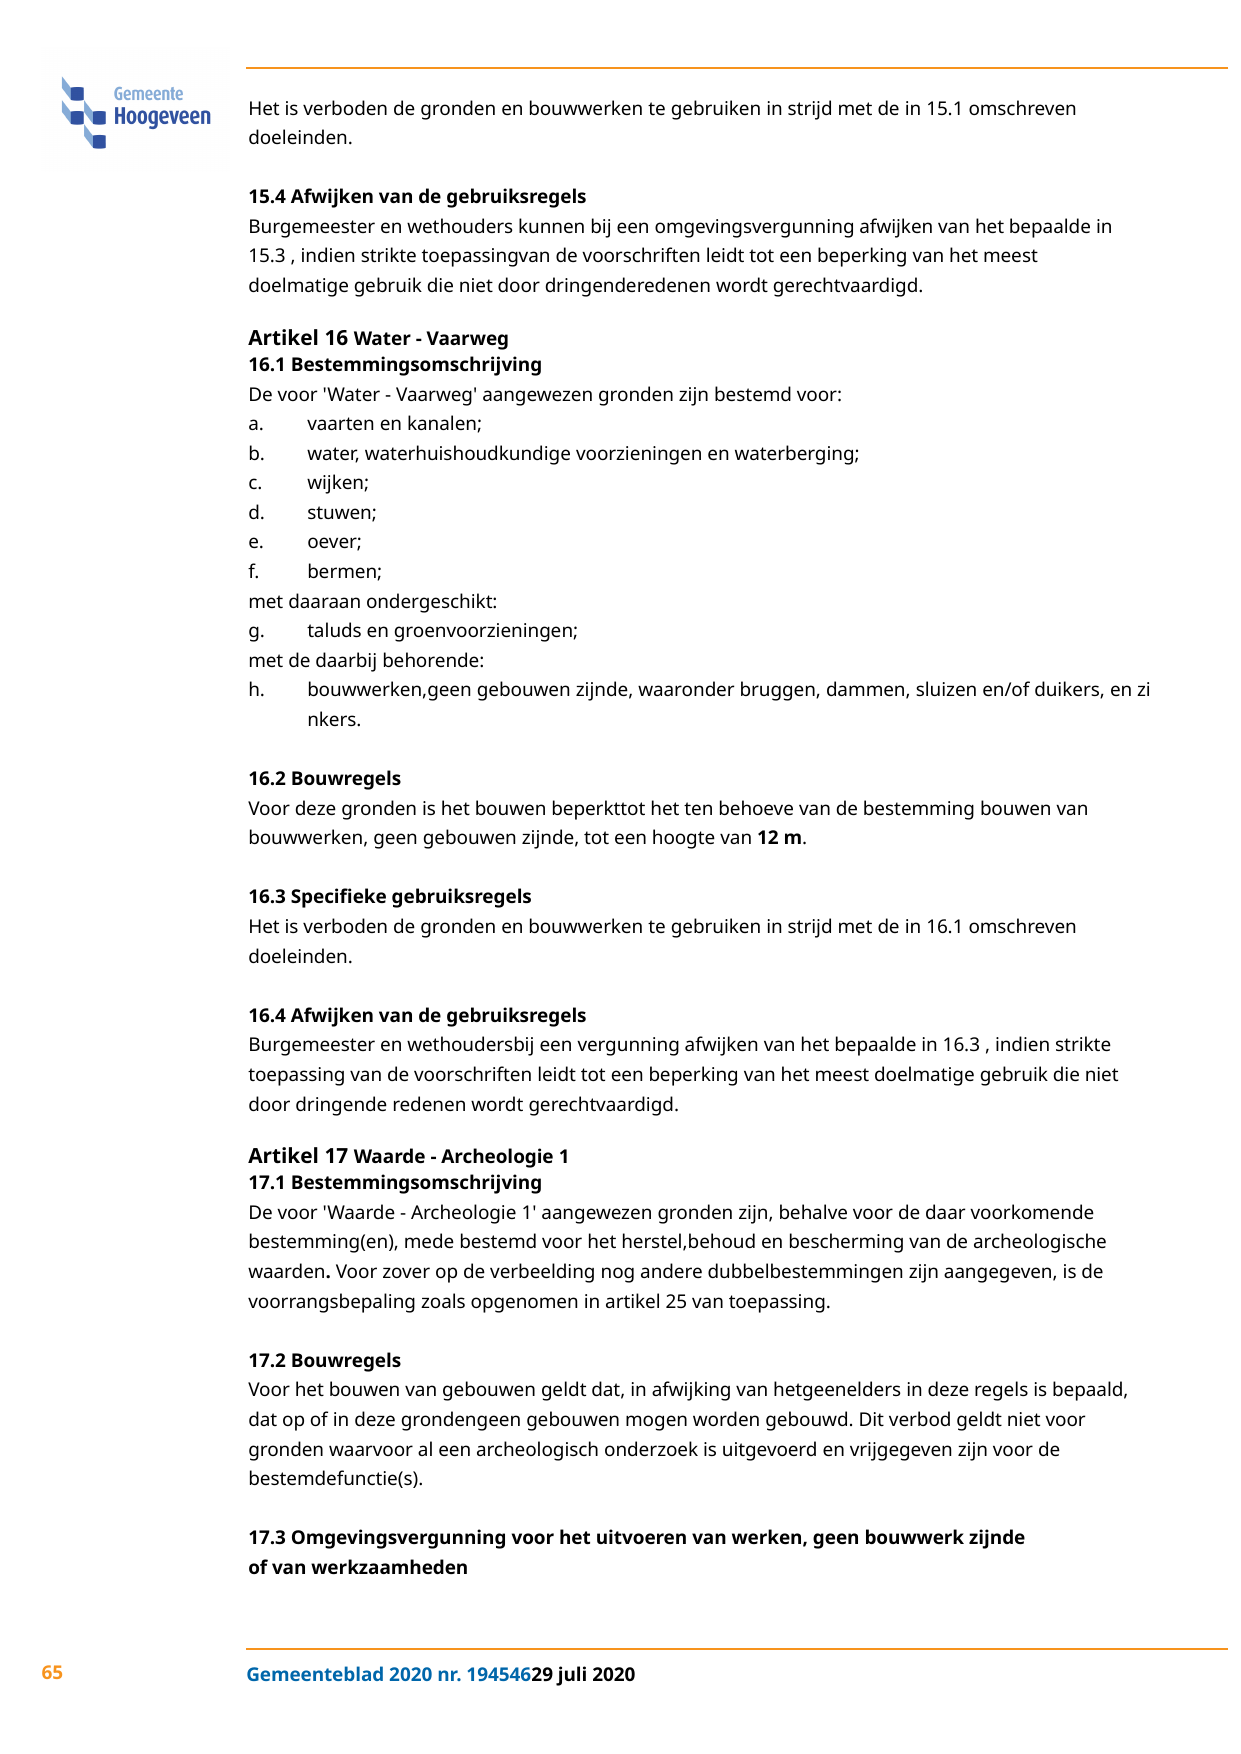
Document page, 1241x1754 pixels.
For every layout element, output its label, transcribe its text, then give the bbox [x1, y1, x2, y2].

text Burgemeester en wethouders kunnen bij een omgevingsvergunning afwijken van het bepaalde in 15.3 , indien strikte toepassingvan de voorschriften leidt tot een beperking van het meest doelmatige gebruik die niet door dringenderedenen wordt gerechtvaardigd. [248, 213, 1152, 298]
text 15.4 Afwijken van de gebruiksregels [248, 183, 1152, 209]
text 16.4 Afwijken van de gebruiksregels [248, 1002, 1152, 1028]
text Het is verboden de gronden en bouwwerken te gebruiken in strijd met de in 15.1 omschreven doeleinden. [248, 95, 1152, 150]
text 17.2 Bouwregels [248, 1347, 1152, 1373]
text De voor 'Water - Vaarweg' aangewezen gronden zijn bestemd voor: [248, 381, 1152, 406]
text met de daarbij behorende: [248, 647, 1152, 673]
text 17.1 Bestemmingsomschrijving [248, 1169, 1152, 1195]
text Burgemeester en wethoudersbij een vergunning afwijken van het bepaalde in 16.3 , indien strikte toepassing van de voorschriften leidt tot een beperking van het meest doelmatige gebruik die niet door dringende redenen wordt gerechtvaardigd. [248, 1032, 1152, 1116]
text 17.3 Omgevingsvergunning voor het uitvoeren van werken, geen bouwwerk zijnde of van werkzaamheden [248, 1524, 1152, 1580]
list stuwen; [248, 499, 1152, 525]
text 16.3 Specifieke gebruiksregels [248, 884, 1152, 909]
text Voor het bouwen van gebouwen geldt dat, in afwijking van hetgeenelders in deze regels is bepaald, dat op of in deze grondengeen gebouwen mogen worden gebouwd. Dit verbod geldt niet voor gronden waarvoor al een archeologisch onderzoek is uitgevoerd en vrijgegeven zijn voor de bestemdefunctie(s). [248, 1377, 1152, 1491]
picture [41, 47, 231, 172]
text Voor deze gronden is het bouwen beperkttot het ten behoeve van de bestemming bouwen van bouwwerken, geen gebouwen zijnde, tot een hoogte van 12 m. [248, 795, 1152, 850]
list oever; [248, 529, 1152, 554]
list taluds en groenvoorzieningen; [248, 617, 1152, 643]
text 16.1 Bestemmingsomschrijving [248, 351, 1152, 377]
text De voor 'Waarde - Archeologie 1' aangewezen gronden zijn, behalve voor de daar voorkomende bestemming(en), mede bestemd voor het herstel,behoud en bescherming van de archeologische waarden. Voor zover op de verbeelding nog andere dubbelbestemmingen zijn aangegeven, is de voorrangsbepaling zoals opgenomen in artikel 25 van toepassing. [248, 1199, 1152, 1314]
list water, waterhuishoudkundige voorzieningen en waterberging; [248, 440, 1152, 466]
text Artikel 17 Waarde - Archeologie 1 [248, 1141, 1152, 1169]
list vaarten en kanalen; [248, 410, 1152, 436]
text Artikel 16 Water - Vaarweg [248, 323, 1152, 351]
list bouwwerken,geen gebouwen zijnde, waaronder bruggen, dammen, sluizen en/of duikers, en zinkers. [248, 677, 1152, 732]
text 16.2 Bouwregels [248, 765, 1152, 791]
list bermen; [248, 558, 1152, 584]
list wijken; [248, 469, 1152, 495]
text met daaraan ondergeschikt: [248, 588, 1152, 613]
text Het is verboden de gronden en bouwwerken te gebruiken in strijd met de in 16.1 omschreven doeleinden. [248, 913, 1152, 968]
